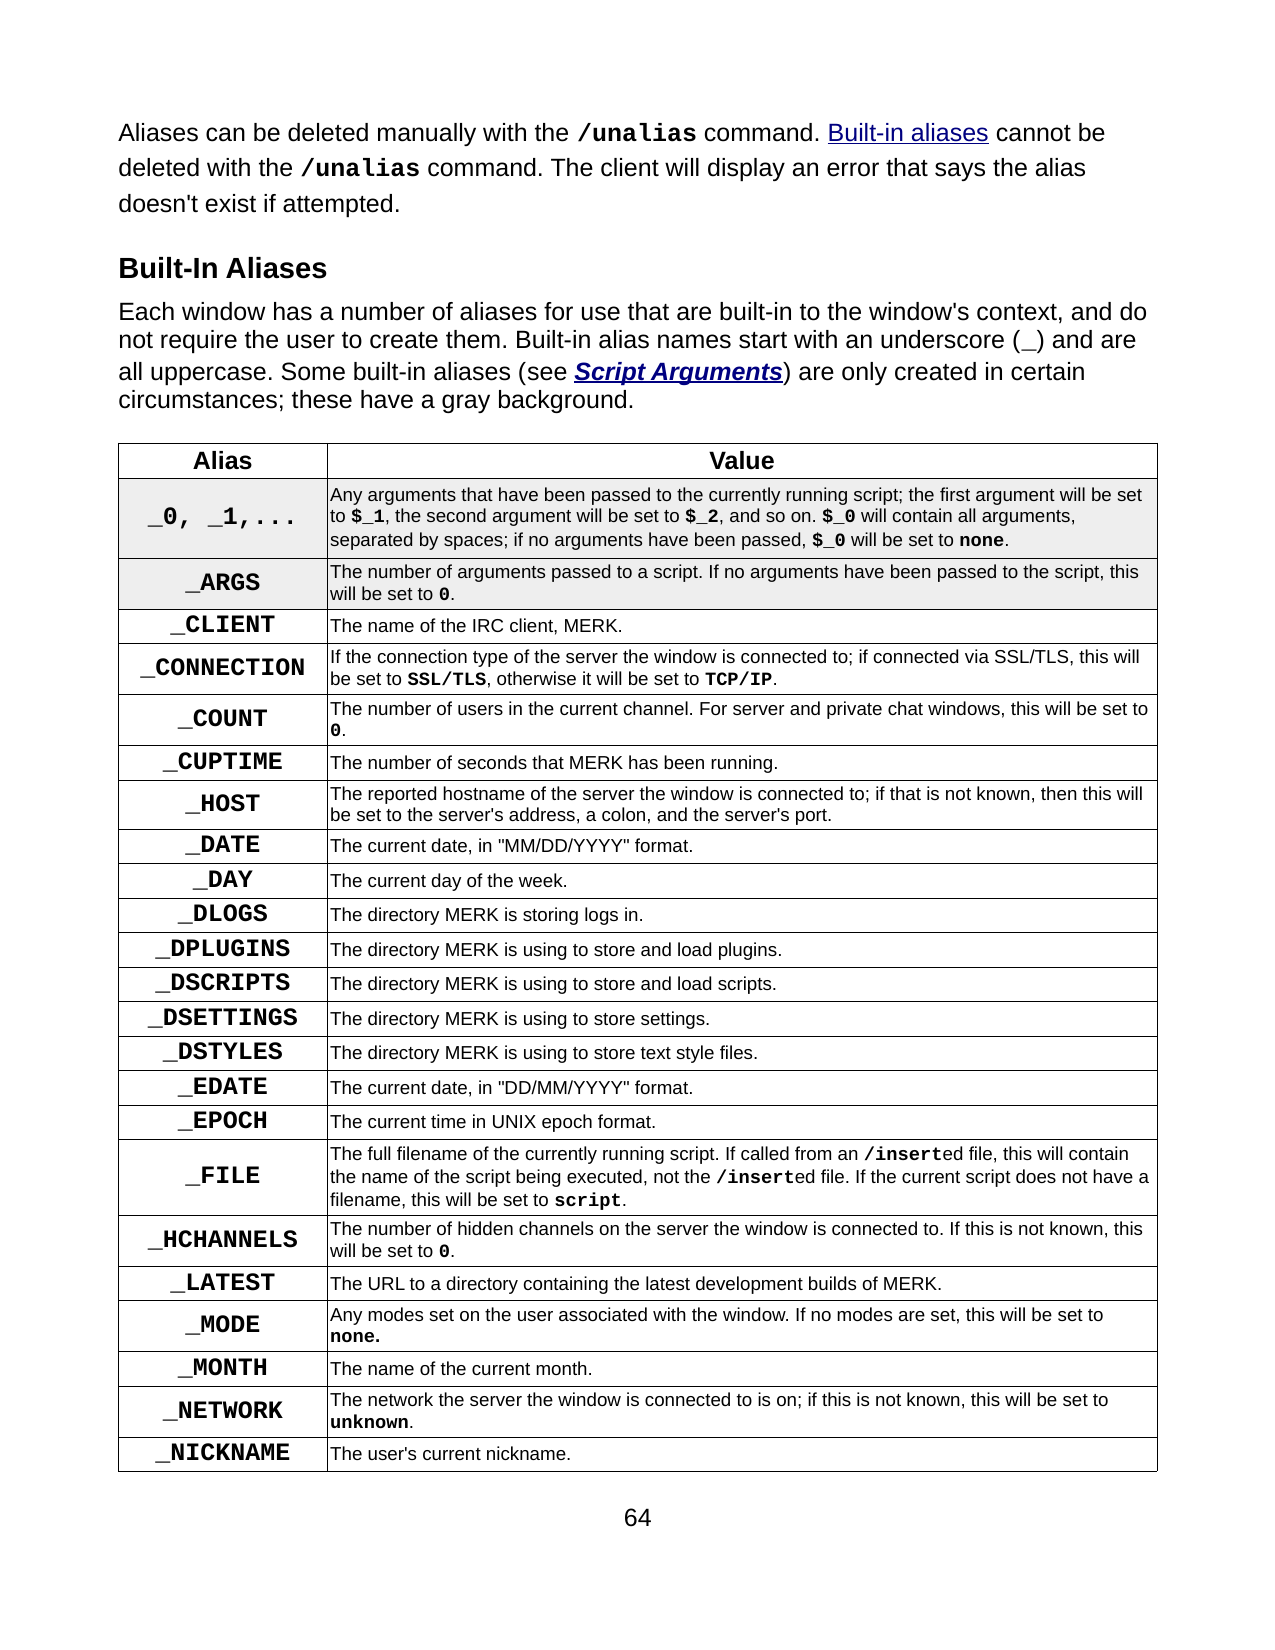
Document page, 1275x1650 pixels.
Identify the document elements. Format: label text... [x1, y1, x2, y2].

text Each window has a number of aliases for use that are built-in to the window's context, and do not require the user to create them. Built-in alias names start with an underscore (_) and are all uppercase. Some built-in aliases (see Script Arguments) are only created in certain circumstances; these have a gray background. [118, 297, 1157, 414]
table_cell Any arguments that have been passed to the currently running script; the first argument will be set to $_1, the second argument will be set to $_2, and so on. $_0 will contain all arguments, separated by spaces; if no arguments have been passed, $_0 will be set to none. [328, 479, 1157, 558]
table_cell The reported hostname of the server the window is connected to; if that is not known, then this will be set to the server's address, a colon, and the server's port. [328, 781, 1157, 829]
table_cell _HCHANNELS [119, 1216, 327, 1266]
subtitle Built-In Aliases [118, 251, 1157, 284]
text Aliases can be deleted manually with the /unalias command. Built-in aliases cannot be deleted with the /unalias command. The client will display an error that says the alias doesn't exist if attempted. [118, 118, 1157, 217]
table_cell _CUPTIME [119, 746, 327, 779]
table_cell The user's current nickname. [328, 1438, 1157, 1471]
table_cell The network the server the window is connected to is on; if this is not known, this will be set to unknown. [328, 1387, 1157, 1437]
table_cell The current date, in "MM/DD/YYYY" format. [328, 830, 1157, 863]
table_cell _COUNT [119, 695, 327, 745]
table_cell _ARGS [119, 559, 327, 609]
table_cell The current time in UNIX epoch format. [328, 1106, 1157, 1139]
table_header Value [328, 444, 1157, 478]
table_cell _DSCRIPTS [119, 968, 327, 1001]
table_cell The name of the IRC client, MERK. [328, 610, 1157, 643]
table_cell The number of arguments passed to a script. If no arguments have been passed to the script, this will be set to 0. [328, 559, 1157, 609]
table_cell The directory MERK is using to store text style files. [328, 1037, 1157, 1070]
table_cell _DSETTINGS [119, 1002, 327, 1036]
table_cell _EPOCH [119, 1106, 327, 1139]
table_header Alias [119, 444, 327, 478]
table_cell _FILE [119, 1140, 327, 1215]
table_cell The number of users in the current channel. For server and private chat windows, this will be set to 0. [328, 695, 1157, 745]
table_cell _EDATE [119, 1071, 327, 1105]
table_cell The current day of the week. [328, 864, 1157, 898]
table_cell The number of seconds that MERK has been running. [328, 746, 1157, 779]
table_cell The URL to a directory containing the latest development builds of MERK. [328, 1267, 1157, 1300]
table_cell _0, _1,... [119, 479, 327, 558]
table_cell _NICKNAME [119, 1438, 327, 1471]
table_cell Any modes set on the user associated with the window. If no modes are set, this will be set to none. [328, 1301, 1157, 1351]
table_cell The number of hidden channels on the server the window is connected to. If this is not known, this will be set to 0. [328, 1216, 1157, 1266]
table_cell _DAY [119, 864, 327, 898]
table_cell The name of the current month. [328, 1352, 1157, 1386]
table_cell The directory MERK is using to store settings. [328, 1002, 1157, 1036]
table_cell _DATE [119, 830, 327, 863]
table_cell _MONTH [119, 1352, 327, 1386]
table_cell _CLIENT [119, 610, 327, 643]
table_cell _LATEST [119, 1267, 327, 1300]
table_cell If the connection type of the server the window is connected to; if connected via SSL/TLS, this will be set to SSL/TLS, otherwise it will be set to TCP/IP. [328, 644, 1157, 694]
table_cell _NETWORK [119, 1387, 327, 1437]
table_cell _MODE [119, 1301, 327, 1351]
table_cell _DSTYLES [119, 1037, 327, 1070]
table_cell The directory MERK is using to store and load plugins. [328, 933, 1157, 967]
table_cell The directory MERK is storing logs in. [328, 899, 1157, 932]
table_cell _DLOGS [119, 899, 327, 932]
table_cell _HOST [119, 781, 327, 829]
table_cell _DPLUGINS [119, 933, 327, 967]
table_cell The current date, in "DD/MM/YYYY" format. [328, 1071, 1157, 1105]
table_cell The directory MERK is using to store and load scripts. [328, 968, 1157, 1001]
table_cell _CONNECTION [119, 644, 327, 694]
table_cell The full filename of the currently running script. If called from an /inserted file, this will contain the name of the script being executed, not the /inserted file. If the current script does not have a filename, this will be set to script. [328, 1140, 1157, 1215]
